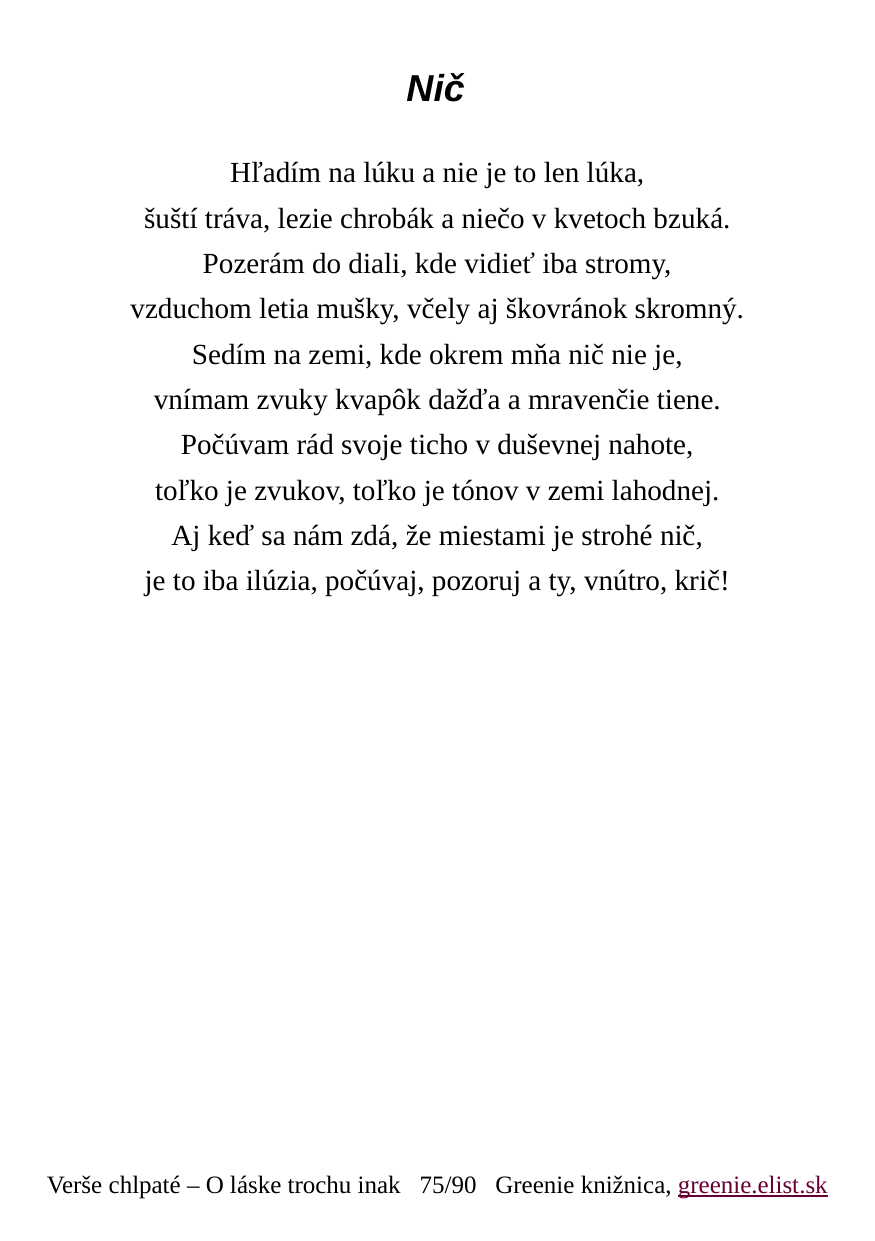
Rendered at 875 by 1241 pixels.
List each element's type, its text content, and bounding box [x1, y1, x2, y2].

text je to iba ilúzia, počúvaj, pozoruj a ty, vnútro, krič! [41, 563, 833, 597]
text toľko je zvukov, toľko je tónov v zemi lahodnej. [41, 473, 833, 506]
text Počúvam rád svoje ticho v duševnej nahote, [41, 427, 833, 461]
text Sedím na zemi, kde okrem mňa nič nie je, [41, 337, 833, 370]
subtitle Nič [41, 66, 833, 109]
text Pozerám do diali, kde vidieť iba stromy, [41, 246, 833, 280]
text vnímam zvuky kvapôk dažďa a mravenčie tiene. [41, 382, 833, 416]
text šuští tráva, lezie chrobák a niečo v kvetoch bzuká. [41, 201, 833, 234]
text Hľadím na lúku a nie je to len lúka, [41, 156, 833, 189]
text Aj keď sa nám zdá, že miestami je strohé nič, [41, 518, 833, 552]
text vzduchom letia mušky, včely aj škovránok skromný. [41, 292, 833, 325]
